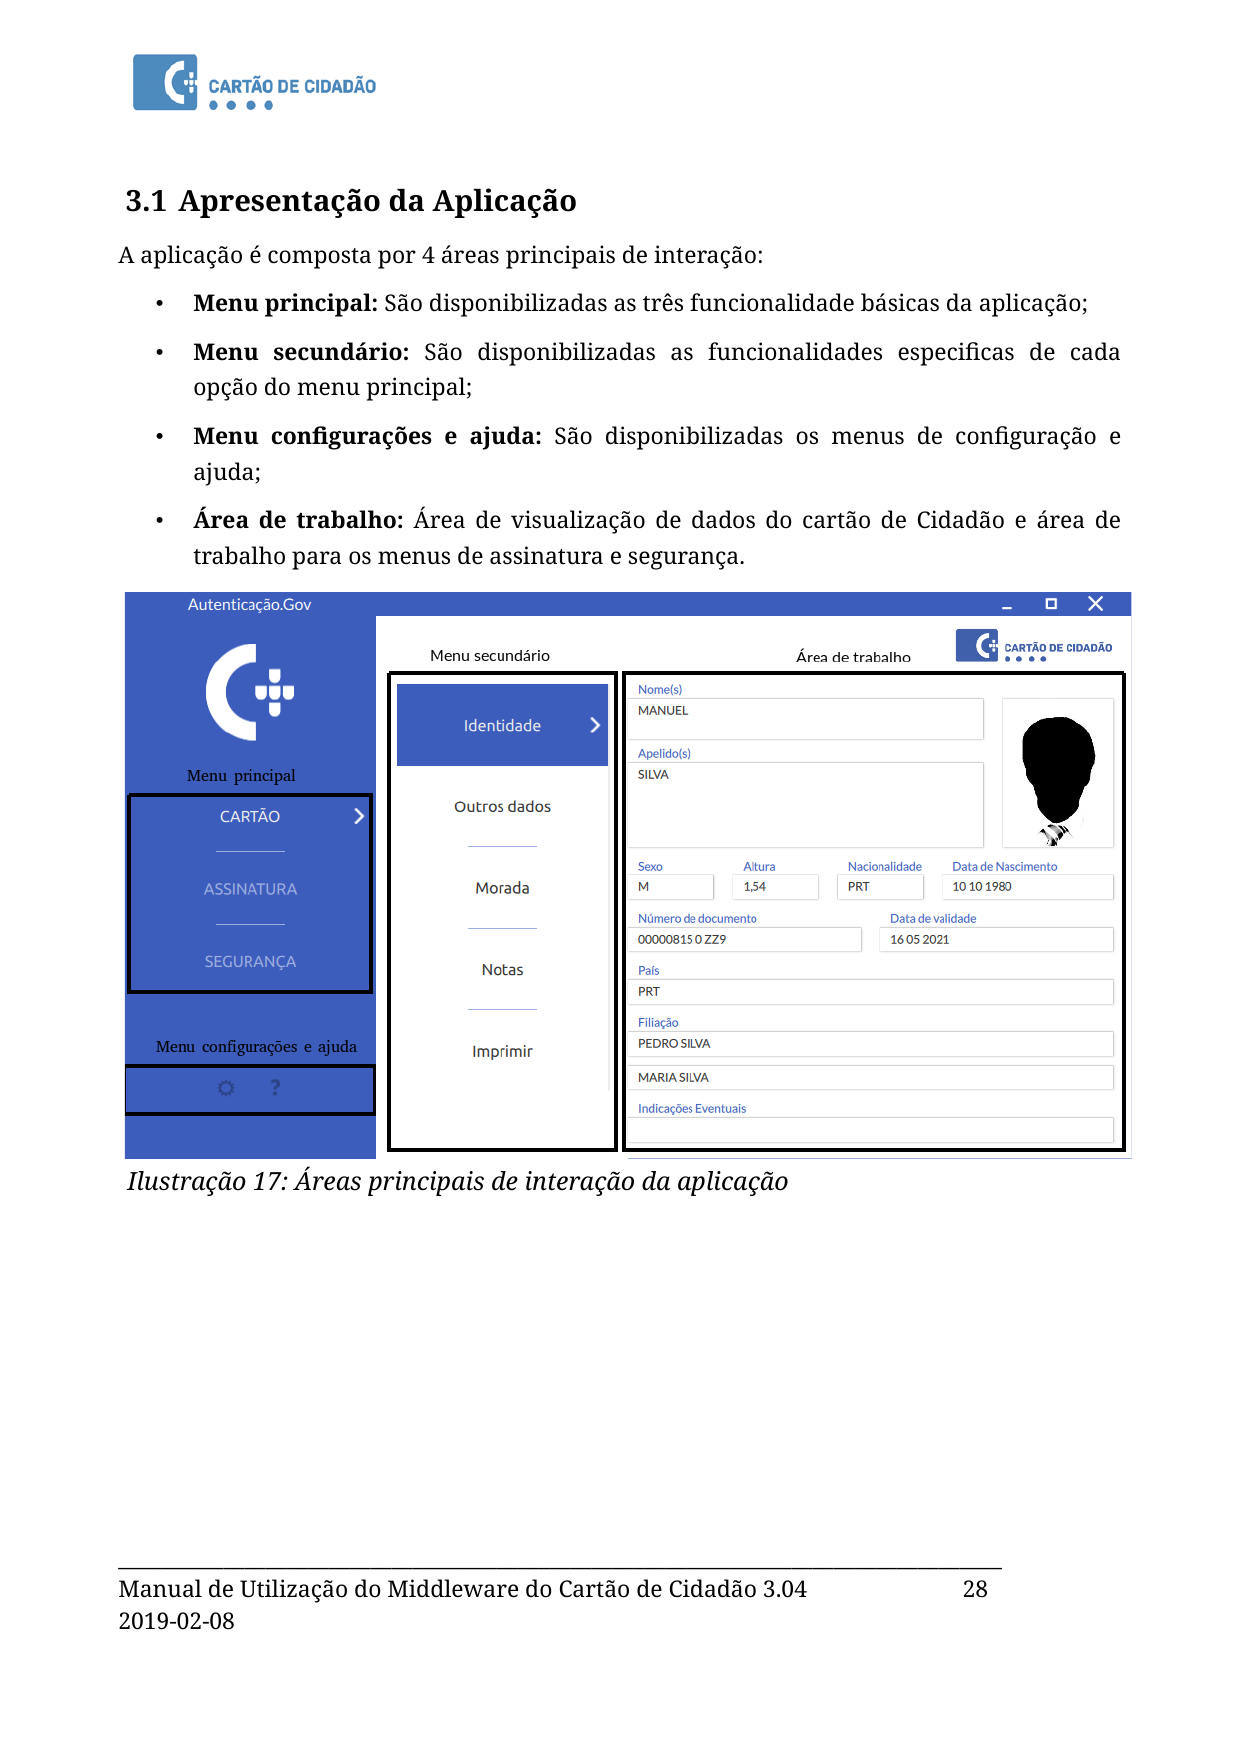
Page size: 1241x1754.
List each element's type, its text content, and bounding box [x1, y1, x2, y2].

picture [124, 592, 1132, 1159]
list Menu secundário: São disponibilizadas as funcionalidades especificas de cada opção do menu principal; [156, 335, 1122, 403]
list Menu principal: São disponibilizadas as três funcionalidade básicas da aplicação; [156, 287, 1122, 318]
list Ilustração 17: Áreas principais de interação da aplicação [127, 1159, 1132, 1198]
list Área de trabalho: Área de visualização de dados do cartão de Cidadão e área de trabalho para os menus de assinatura e segurança. [156, 504, 1122, 571]
picture [130, 47, 423, 118]
subtitle Apresentação da Aplicação [118, 180, 1122, 220]
list [127, 1198, 1132, 1294]
list Menu configurações e ajuda: São disponibilizadas os menus de configuração e ajuda; [156, 420, 1122, 487]
text A aplicação é composta por 4 áreas principais de interação: [118, 238, 1122, 270]
